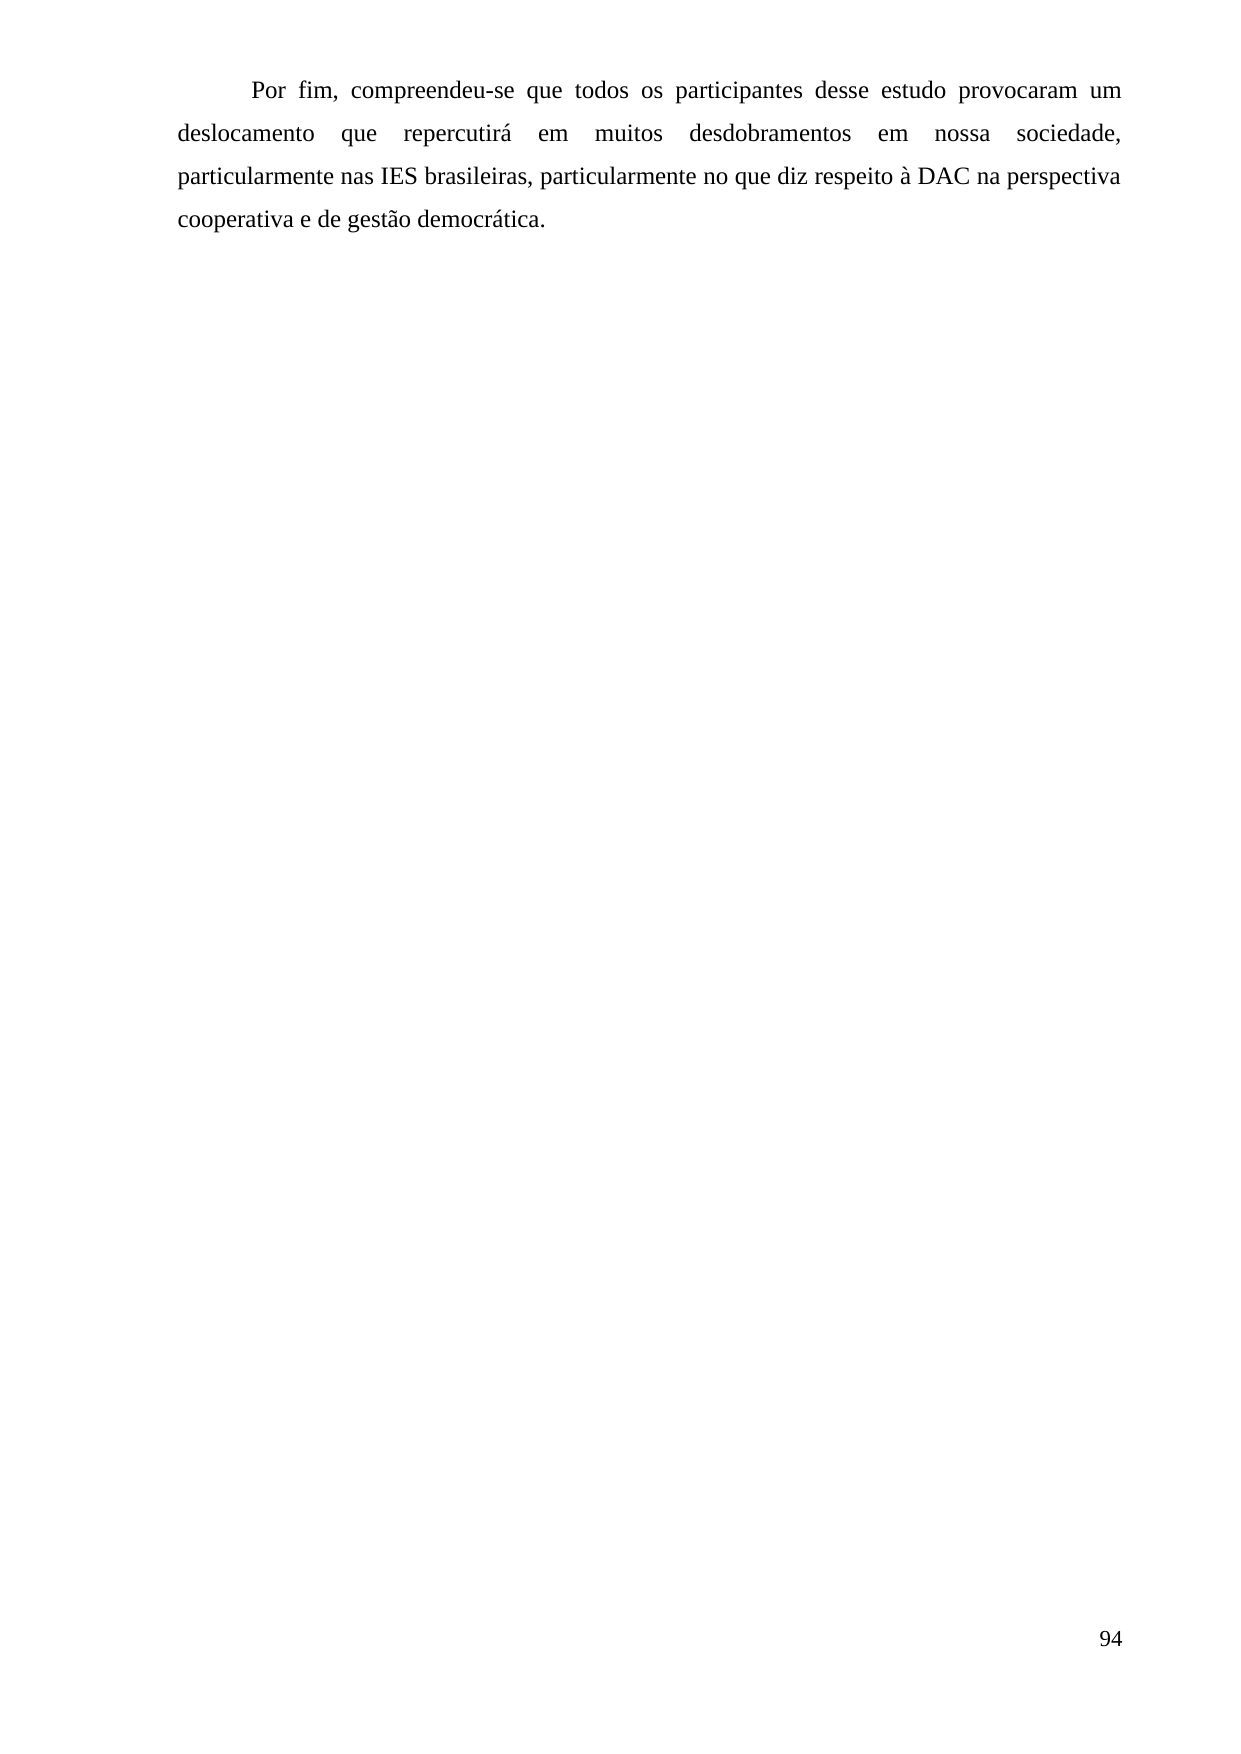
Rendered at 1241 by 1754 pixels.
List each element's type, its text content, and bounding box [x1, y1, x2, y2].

text Por fim, compreendeu-se que todos os participantes desse estudo provocaram um deslocamento que repercutirá em muitos desdobramentos em nossa sociedade, particularmente nas IES brasileiras, particularmente no que diz respeito à DAC na perspectiva cooperativa e de gestão democrática. [177, 75, 1122, 233]
